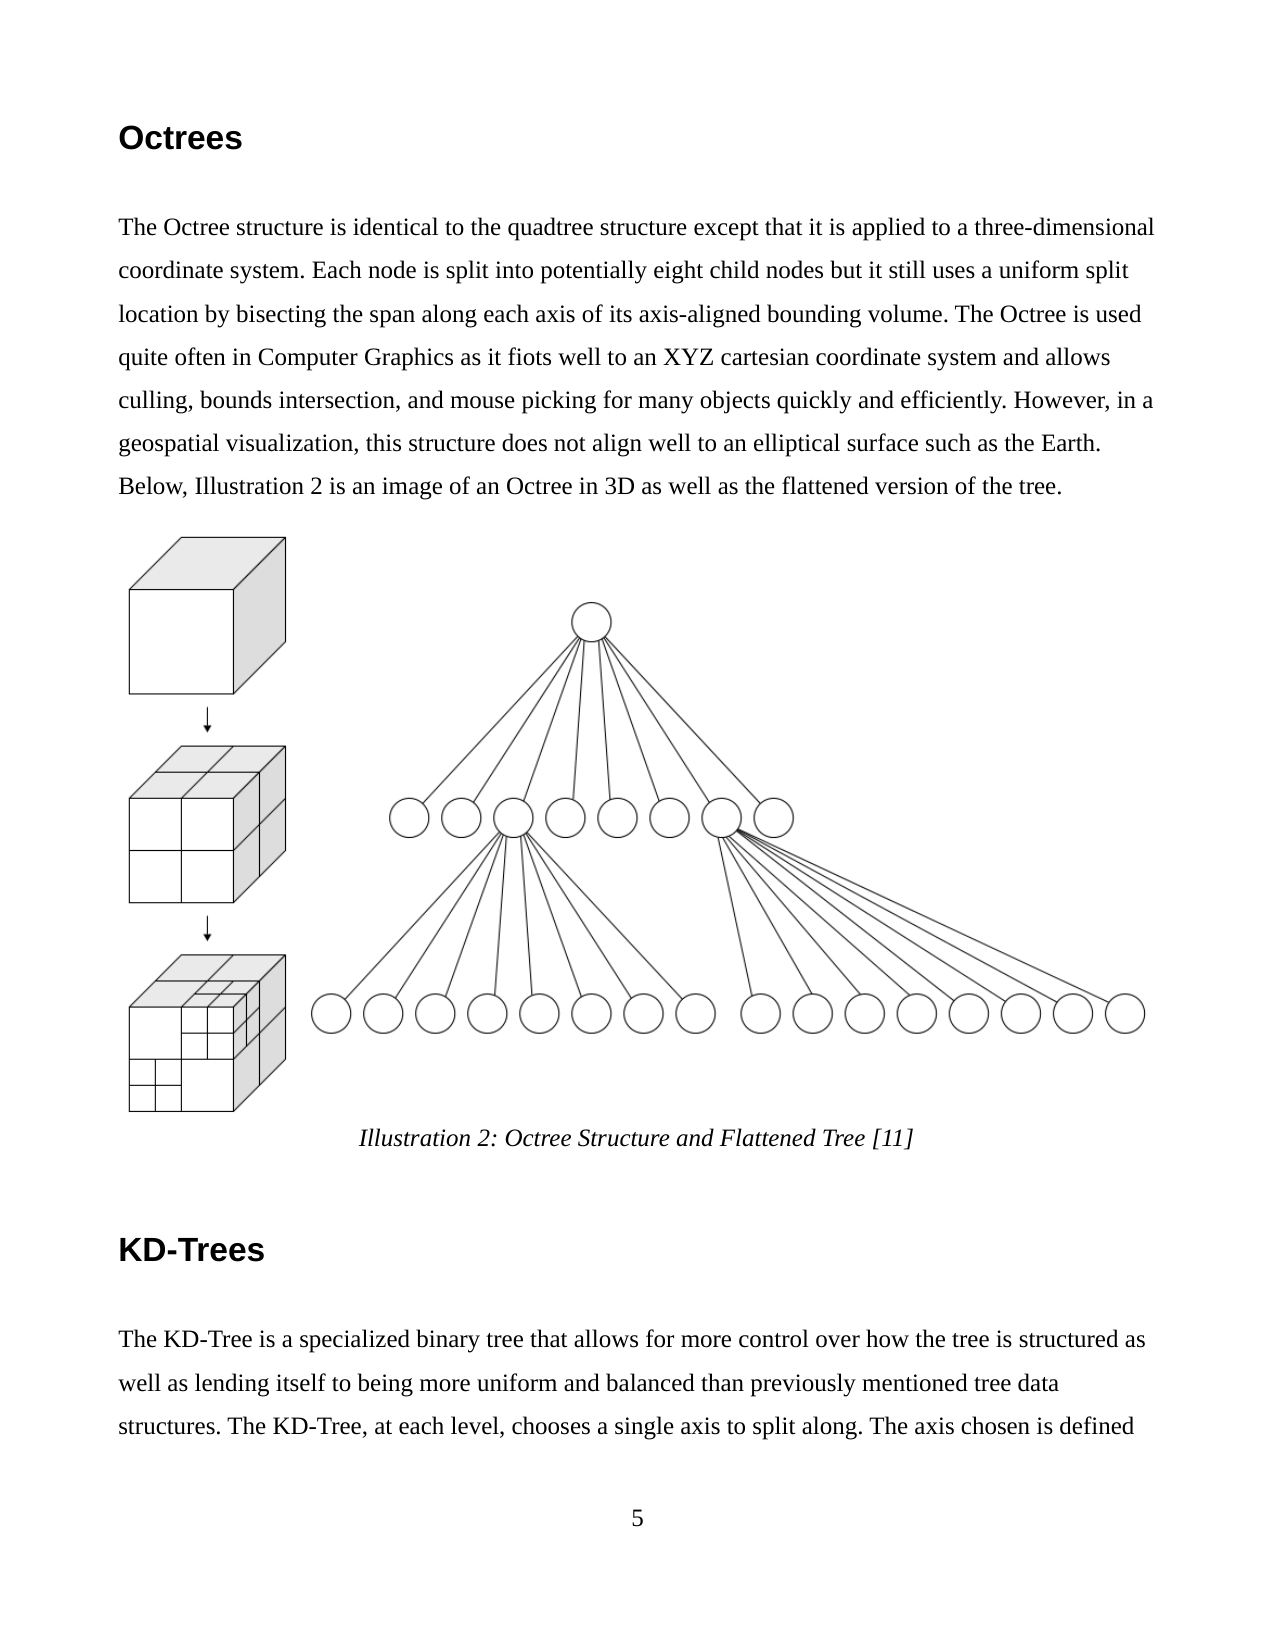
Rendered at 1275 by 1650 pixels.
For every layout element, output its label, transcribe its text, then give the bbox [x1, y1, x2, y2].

subtitle KD-Trees [118, 1230, 1157, 1269]
subtitle Octrees [118, 118, 1157, 157]
text The Octree structure is identical to the quadtree structure except that it is applied to a three-dimensional coordinate system. Each node is split into potentially eight child nodes but it still uses a uniform split location by bisecting the span along each axis of its axis-aligned bounding volume. The Octree is used quite often in Computer Graphics as it fiots well to an XYZ cartesian coordinate system and allows culling, bounds intersection, and mouse picking for many objects quickly and efficiently. However, in a geospatial visualization, this structure does not align well to an elliptical surface such as the Earth. Below, Illustration 2 is an image of an Octree in 3D as well as the flattened version of the tree. [118, 212, 1157, 500]
picture [118, 526, 1157, 1124]
text Illustration 2: Octree Structure and Flattened Tree [11] [118, 1124, 1157, 1152]
text The KD-Tree is a specialized binary tree that allows for more control over how the tree is structured as well as lending itself to being more uniform and balanced than previously mentioned tree data structures. The KD-Tree, at each level, chooses a single axis to split along. The axis chosen is defined [118, 1324, 1157, 1439]
